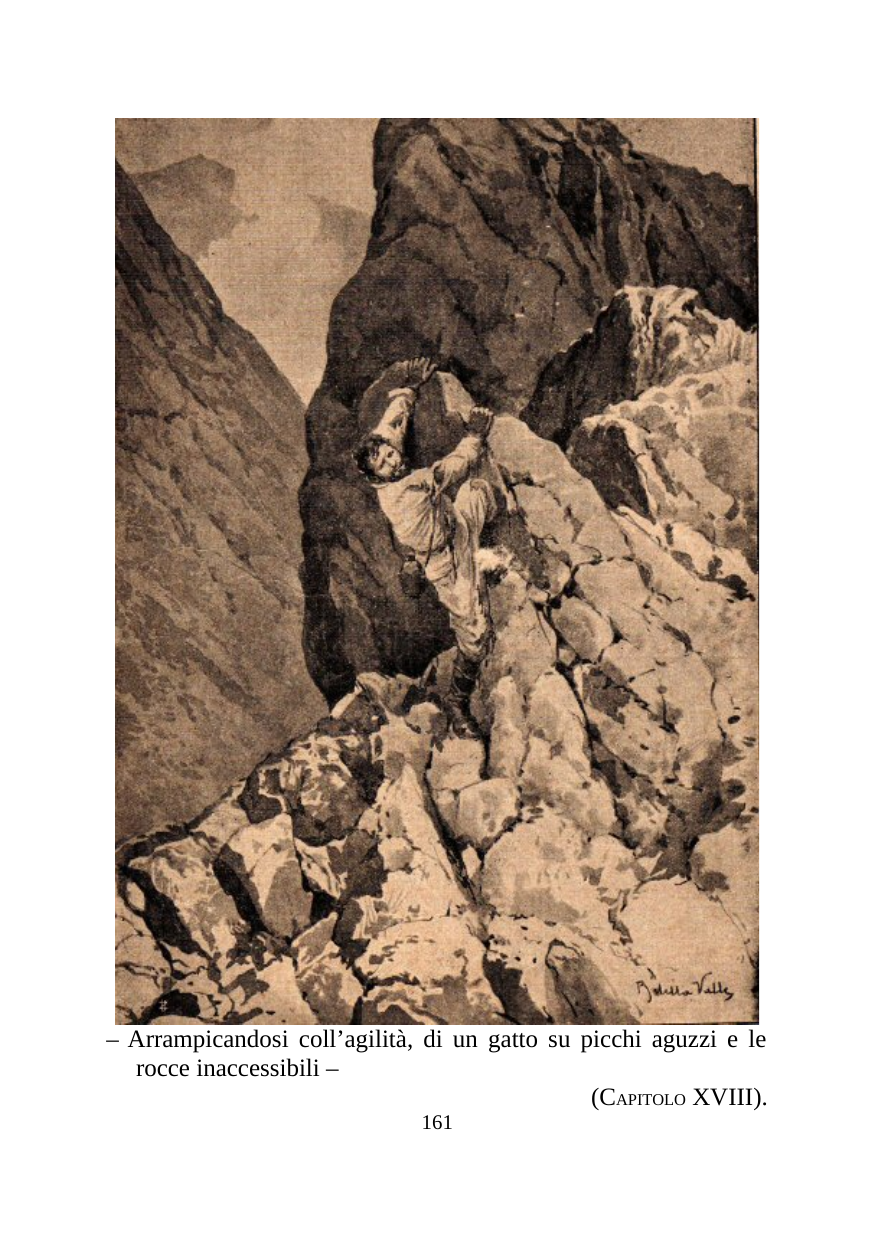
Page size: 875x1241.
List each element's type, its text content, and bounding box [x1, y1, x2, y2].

text – Arrampicandosi coll’agilità, di un gatto su picchi aguzzi e le rocce inaccessibili – [106, 1025, 768, 1082]
text (Capitolo XVIII). [106, 1082, 768, 1111]
picture [115, 118, 760, 1025]
